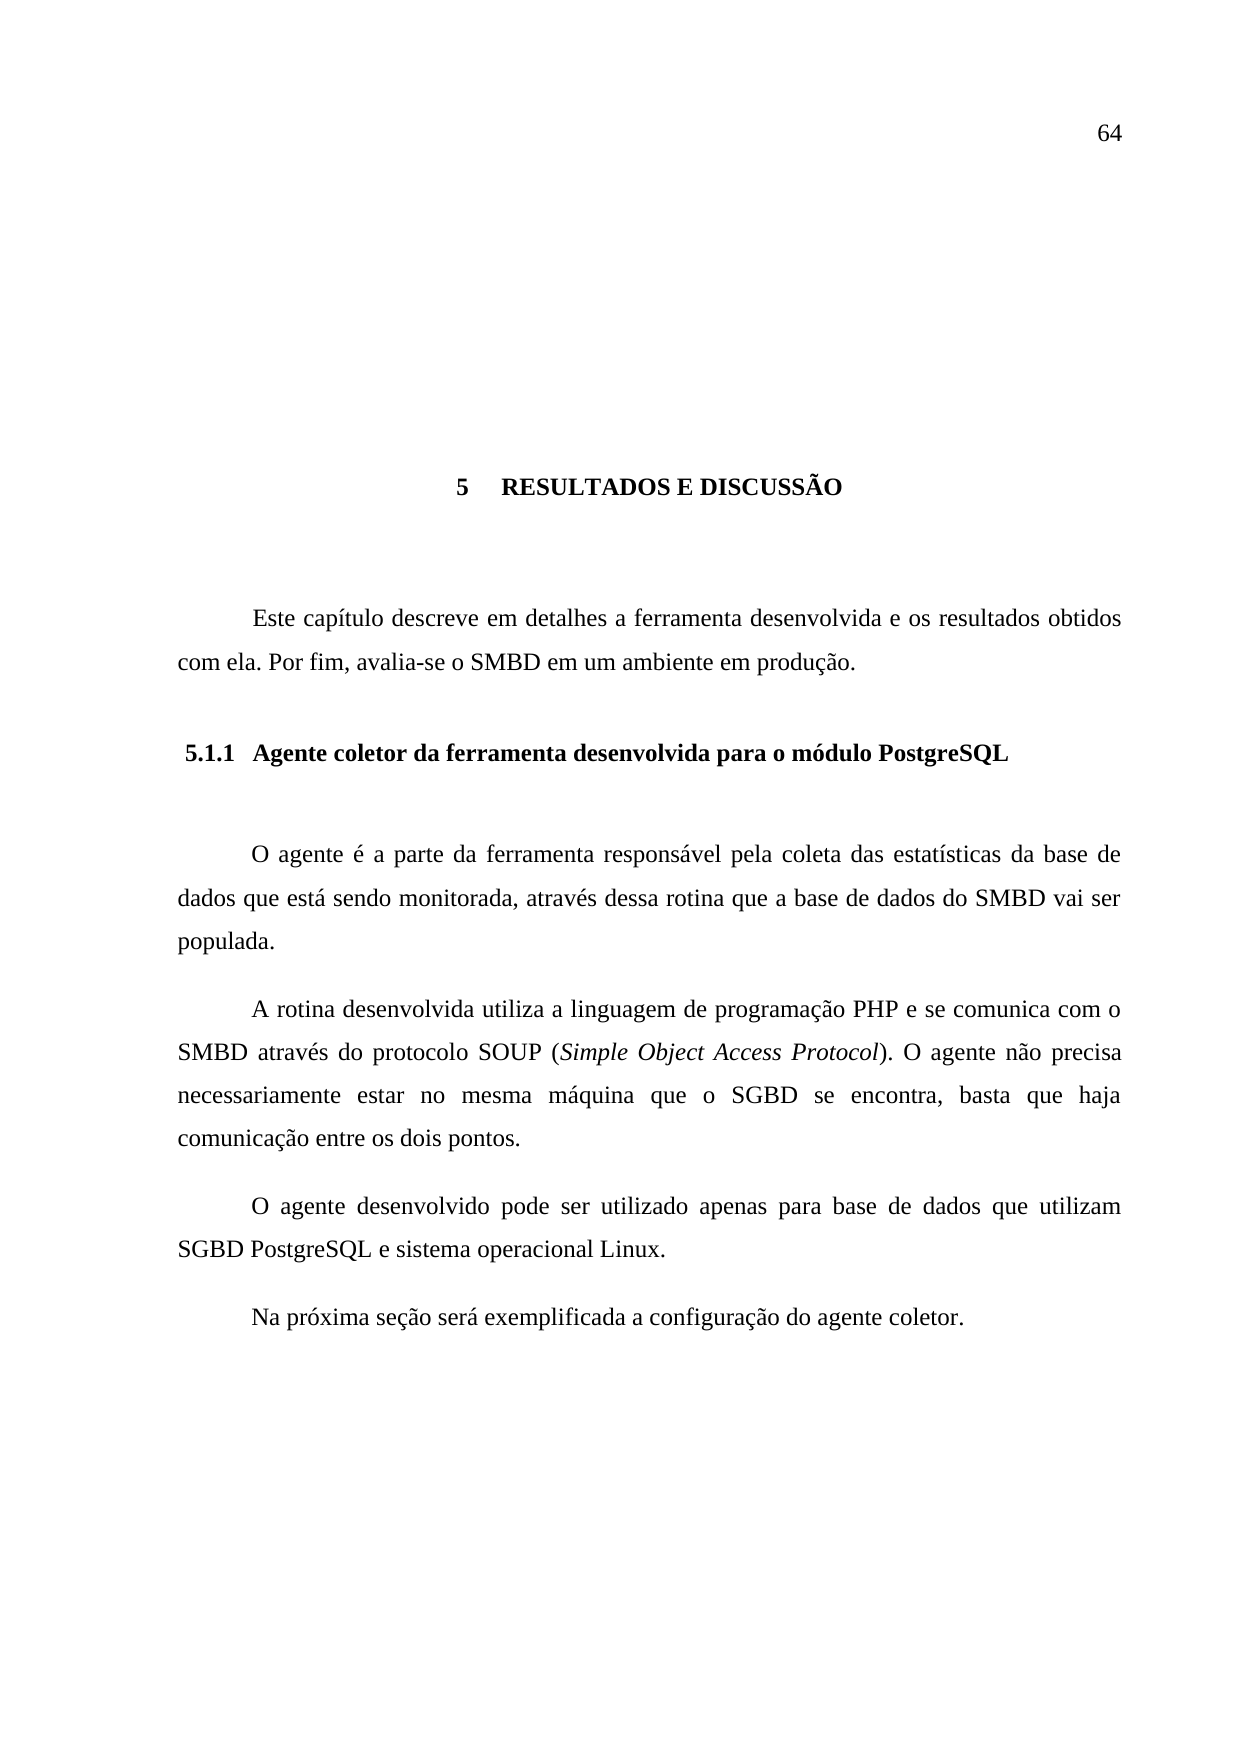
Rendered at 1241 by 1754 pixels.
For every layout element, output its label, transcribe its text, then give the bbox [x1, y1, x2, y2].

text O agente desenvolvido pode ser utilizado apenas para base de dados que utilizam SGBD PostgreSQL e sistema operacional Linux. [177, 1191, 1122, 1263]
text A rotina desenvolvida utiliza a linguagem de programação PHP e se comunica com o SMBD através do protocolo SOUP (Simple Object Access Protocol). O agente não precisa necessariamente estar no mesma máquina que o SGBD se encontra, basta que haja comunicação entre os dois pontos. [177, 994, 1122, 1152]
text O agente é a parte da ferramenta responsável pela coleta das estatísticas da base de dados que está sendo monitorada, através dessa rotina que a base de dados do SMBD vai ser populada. [177, 839, 1122, 954]
list RESULTADOS E DISCUSSÃO [177, 472, 1122, 501]
list Agente coletor da ferramenta desenvolvida para o módulo PostgreSQL [185, 738, 1122, 767]
text Na próxima seção será exemplificada a configuração do agente coletor. [177, 1302, 1122, 1331]
text Este capítulo descreve em detalhes a ferramenta desenvolvida e os resultados obtidos com ela. Por fim, avalia-se o SMBD em um ambiente em produção. [177, 603, 1122, 675]
